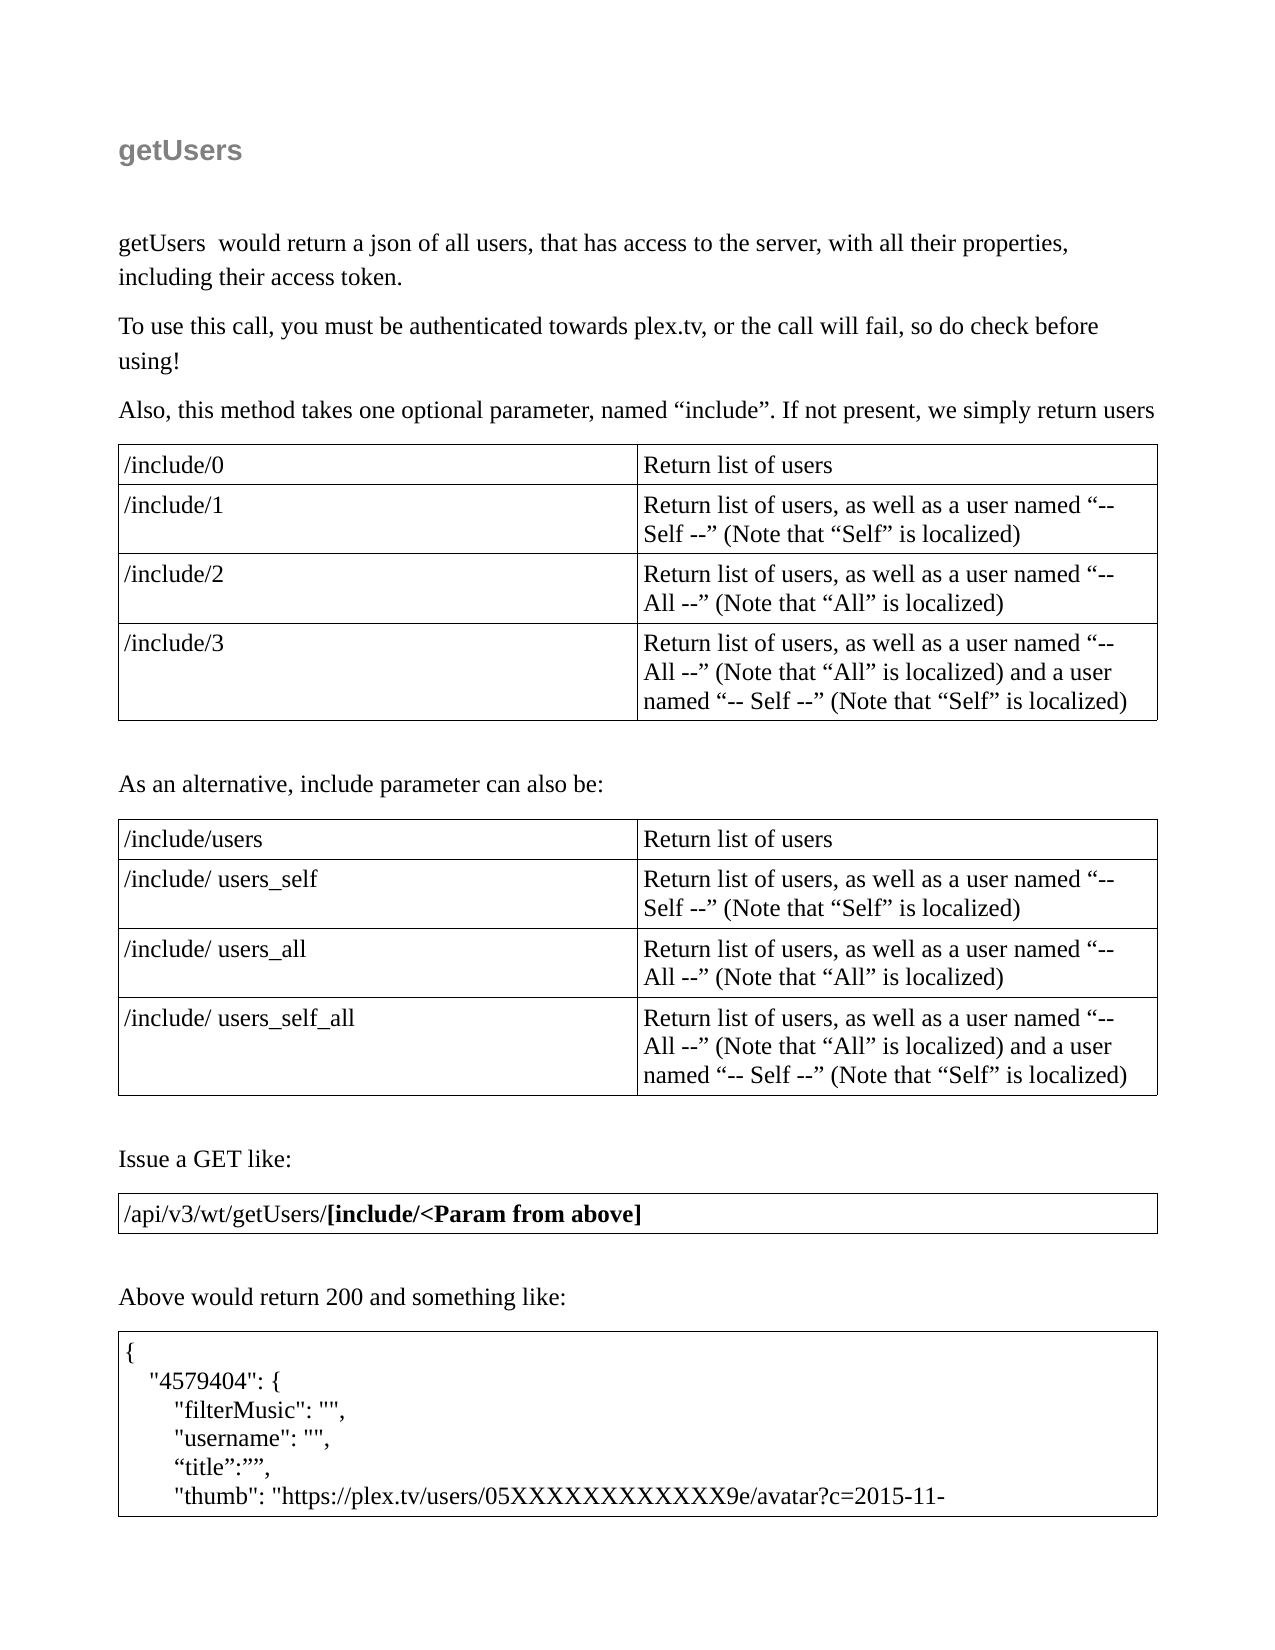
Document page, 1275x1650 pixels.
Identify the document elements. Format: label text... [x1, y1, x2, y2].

table_cell Return list of users, as well as a user named “-- All --” (Note that “All” is localized) and a user named “-- Self --” (Note that “Self” is localized) [638, 624, 1157, 720]
table_header Return list of users [638, 820, 1157, 859]
table_cell /include/ users_self_all [119, 998, 637, 1095]
text Above would return 200 and something like: [118, 1282, 1157, 1311]
table_cell Return list of users, as well as a user named “-- All --” (Note that “All” is localized) [638, 929, 1157, 997]
text As an alternative, include parameter can also be: [118, 769, 1157, 798]
table_header /include/users [119, 820, 637, 859]
text Issue a GET like: [118, 1144, 1157, 1173]
table_cell /include/3 [119, 624, 637, 720]
table_cell /include/1 [119, 485, 637, 553]
table_cell /include/ users_self [119, 860, 637, 928]
subtitle getUsers [118, 133, 1157, 166]
table_cell Return list of users, as well as a user named “-- Self --” (Note that “Self” is localized) [638, 485, 1157, 553]
table_cell Return list of users, as well as a user named “-- All --” (Note that “All” is localized) [638, 554, 1157, 622]
table_cell /include/ users_all [119, 929, 637, 997]
text Also, this method takes one optional parameter, named “include”. If not present, we simply return users [118, 395, 1157, 424]
table_header /include/0 [119, 445, 637, 484]
text To use this call, you must be authenticated towards plex.tv, or the call will fail, so do check before using! [118, 311, 1157, 374]
table_cell Return list of users, as well as a user named “-- All --” (Note that “All” is localized) and a user named “-- Self --” (Note that “Self” is localized) [638, 998, 1157, 1095]
table_cell /include/2 [119, 554, 637, 622]
table_header { "4579404": { "filterMusic": "", "username": "", “title”:””, "thumb": "https://plex.tv/users/05XXXXXXXXXXXX9e/avatar?c=2015-11- [119, 1332, 1157, 1516]
table_cell Return list of users, as well as a user named “-- Self --” (Note that “Self” is localized) [638, 860, 1157, 928]
table_header /api/v3/wt/getUsers/[include/<Param from above] [119, 1194, 1157, 1233]
table_header Return list of users [638, 445, 1157, 484]
text getUsers would return a json of all users, that has access to the server, with all their properties, including their access token. [118, 228, 1157, 291]
